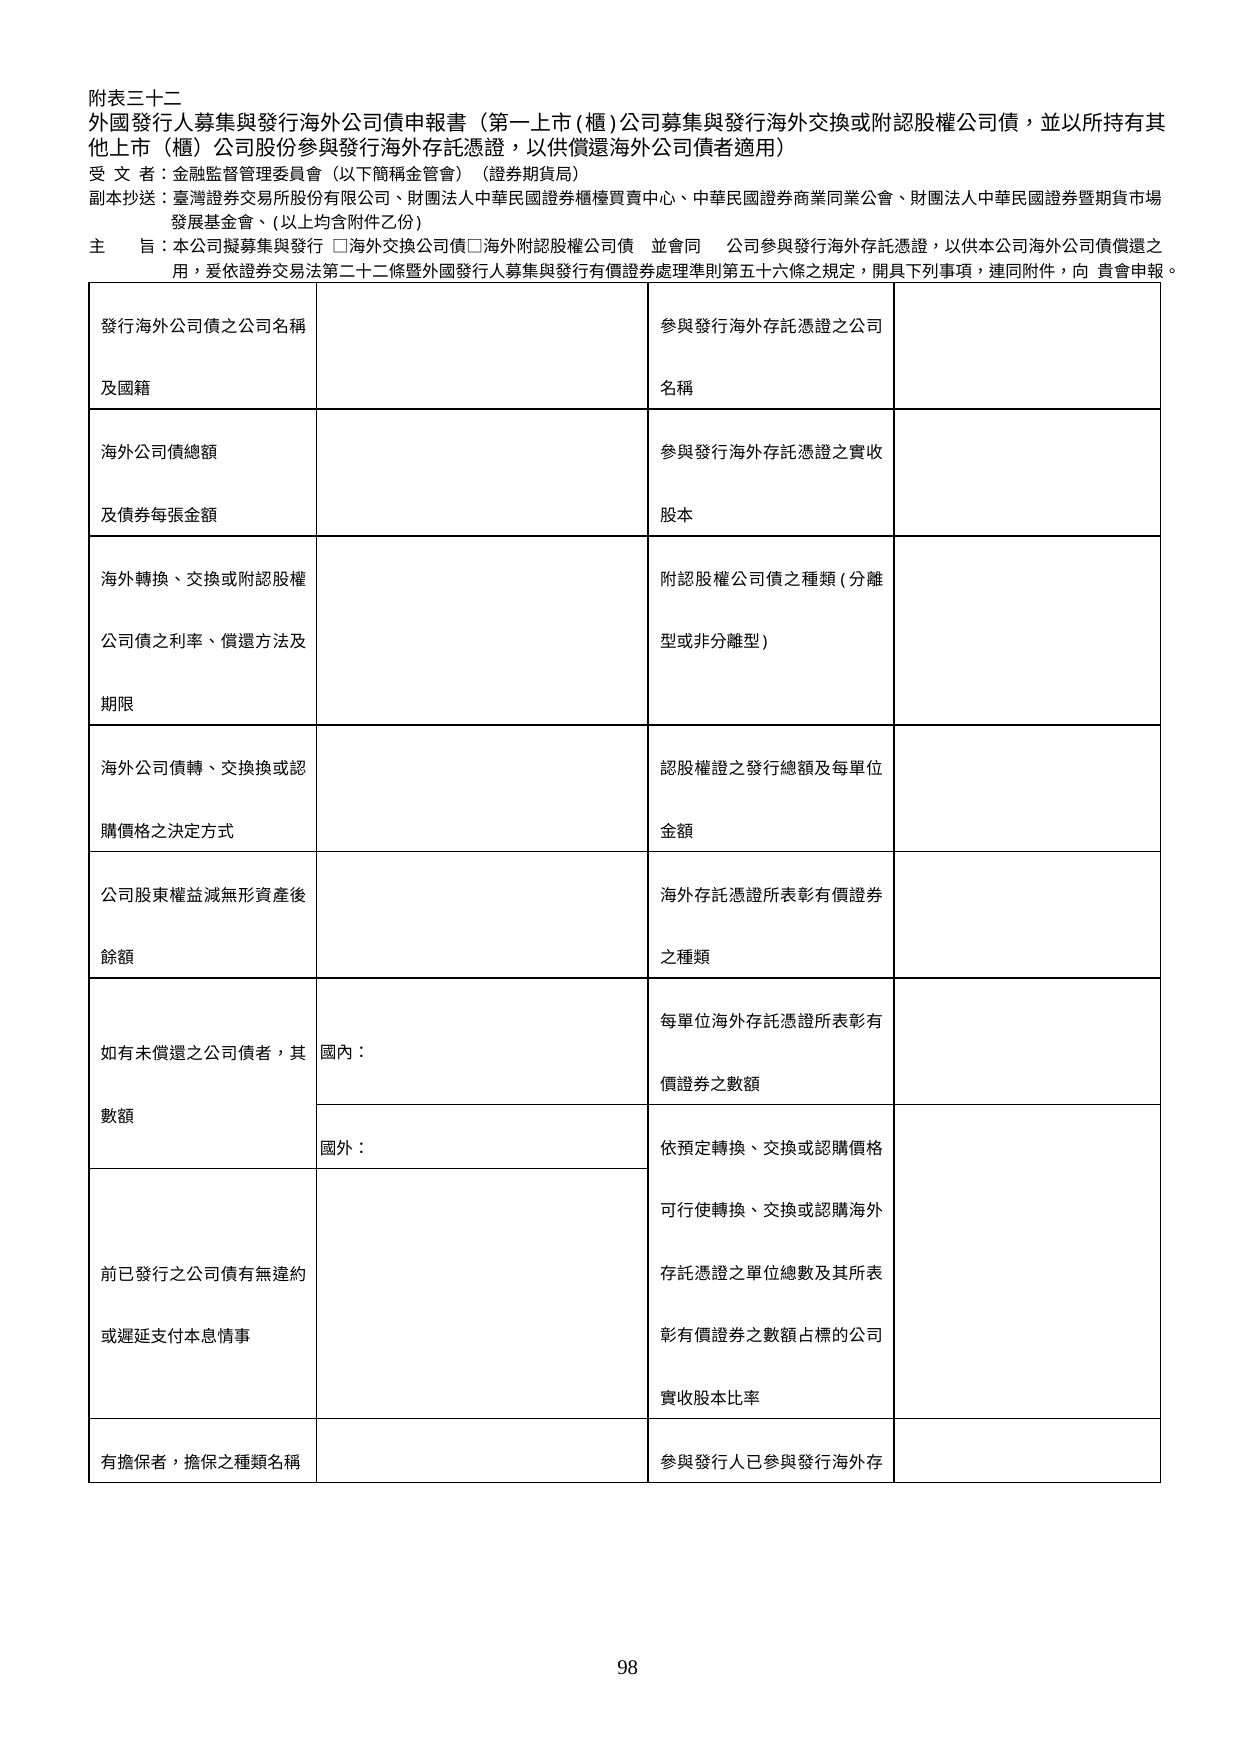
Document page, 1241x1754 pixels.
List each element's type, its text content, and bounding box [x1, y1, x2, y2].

table_cell [317, 410, 647, 535]
table_cell [895, 979, 1160, 1104]
table_cell 附認股權公司債之種類(分離型或非分離型) [649, 537, 893, 724]
table_cell 海外公司債轉、交換換或認購價格之決定方式 [90, 726, 316, 851]
table_cell [895, 1419, 1160, 1482]
table_cell [895, 410, 1160, 535]
table_cell 國外： [317, 1105, 647, 1168]
table_cell [895, 537, 1160, 724]
table_cell [895, 852, 1160, 977]
table_cell [317, 852, 647, 977]
text 副本抄送：臺灣證券交易所股份有限公司、財團法人中華民國證券櫃檯買賣中心、中華民國證券商業同業公會、財團法人中華民國證券暨期貨市場發展基金會、(以上均含附件乙份) [89, 185, 1167, 233]
table_cell 前已發行之公司債有無違約或遲延支付本息情事 [90, 1169, 316, 1418]
table_cell 有擔保者，擔保之種類名稱 [90, 1419, 316, 1482]
table_header [895, 283, 1160, 408]
table_header [317, 283, 647, 408]
table_header 發行海外公司債之公司名稱及國籍 [90, 283, 316, 408]
table_cell 海外轉換、交換或附認股權公司債之利率、償還方法及期限 [90, 537, 316, 724]
text 受 文 者：金融監督管理委員會（以下簡稱金管會）（證券期貨局） [89, 161, 1166, 185]
table_cell [317, 1419, 647, 1482]
text 主 旨：本公司擬募集與發行 □海外交換公司債□海外附認股權公司債 並會同 公司參與發行海外存託憑證，以供本公司海外公司債償還之用，爰依證券交易法第二十二條暨外國發行人募集與發行有價證券處理準則第五十六條之規定，開具下列事項，連同附件，向 貴會申報。 [89, 233, 1167, 282]
table_cell [317, 537, 647, 724]
text 附表三十二 [89, 84, 1166, 111]
subtitle 外國發行人募集與發行海外公司債申報書（第一上市(櫃)公司募集與發行海外交換或附認股權公司債，並以所持有其他上市（櫃）公司股份參與發行海外存託憑證，以供償還海外公司債者適用） [89, 111, 1166, 161]
table_cell 海外存託憑證所表彰有價證券之種類 [649, 852, 893, 977]
table_cell 公司股東權益減無形資產後餘額 [90, 852, 316, 977]
table_cell 參與發行海外存託憑證之實收股本 [649, 410, 893, 535]
table_cell 海外公司債總額 及債券每張金額 [90, 410, 316, 535]
table_cell 如有未償還之公司債者，其數額 [90, 979, 316, 1168]
table_cell 參與發行人已參與發行海外存 [649, 1419, 893, 1482]
table_cell 每單位海外存託憑證所表彰有價證券之數額 [649, 979, 893, 1104]
table_header 參與發行海外存託憑證之公司名稱 [649, 283, 893, 408]
table_cell [317, 1169, 647, 1418]
table_cell [317, 726, 647, 851]
table_cell 認股權證之發行總額及每單位金額 [649, 726, 893, 851]
table_cell 依預定轉換、交換或認購價格可行使轉換、交換或認購海外存託憑證之單位總數及其所表彰有價證券之數額占標的公司實收股本比率 [649, 1105, 893, 1418]
table_cell [895, 1105, 1160, 1418]
table_cell 國內： [317, 979, 647, 1104]
table_cell [895, 726, 1160, 851]
